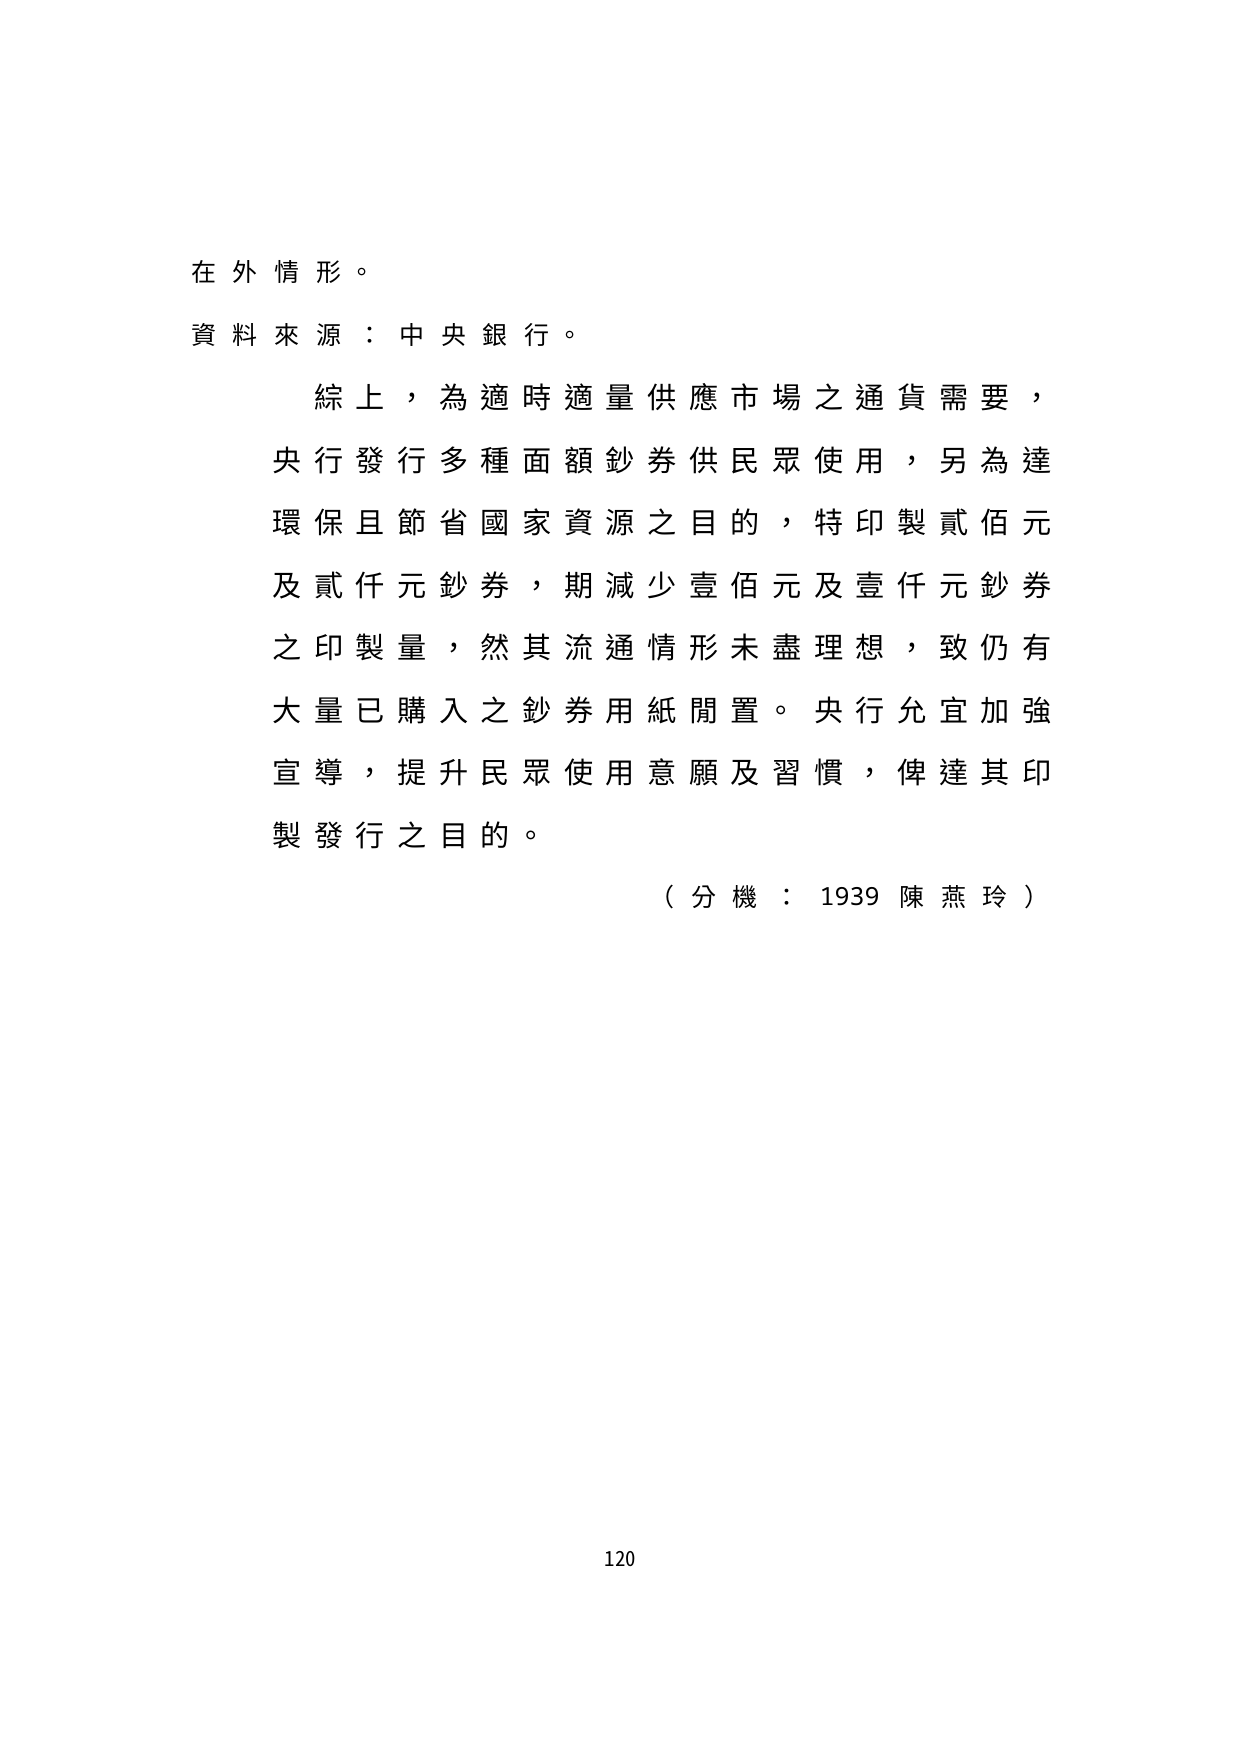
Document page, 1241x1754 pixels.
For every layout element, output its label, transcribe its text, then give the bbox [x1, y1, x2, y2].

text 資料來源：中央銀行。 [183, 292, 1131, 354]
text 綜上，為適時適量供應市場之通貨需要，央行發行多種面額鈔券供民眾使用，另為達環保且節省國家資源之目的，特印製貳佰元及貳仟元鈔券，期減少壹佰元及壹仟元鈔券之印製量，然其流通情形未盡理想，致仍有大量已購入之鈔券用紙閒置。央行允宜加強宣導，提升民眾使用意願及習慣，俾達其印製發行之目的。 [242, 354, 1058, 854]
text 在外情形。 [183, 229, 1131, 292]
text （分機：1939陳燕玲） [183, 854, 1058, 917]
